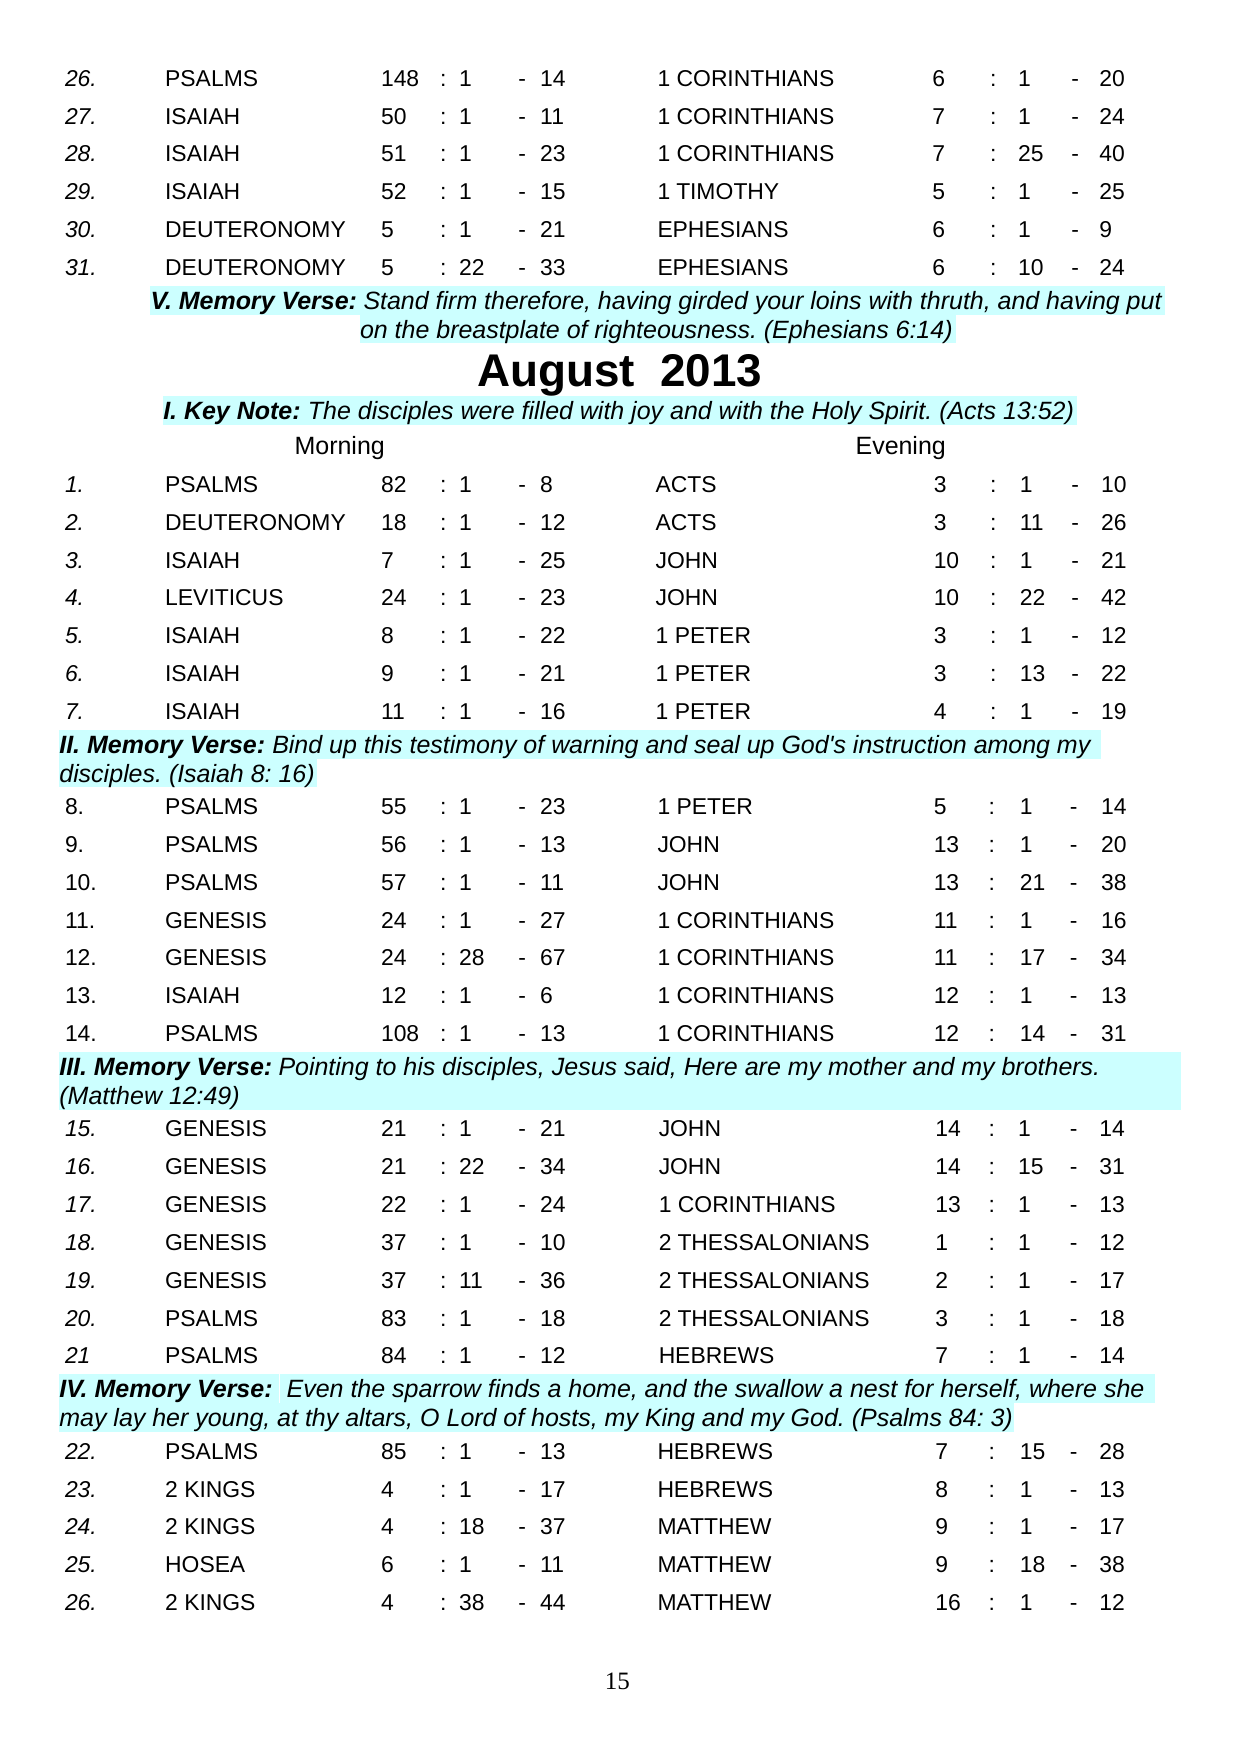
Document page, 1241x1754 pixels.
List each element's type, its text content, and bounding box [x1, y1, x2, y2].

table_cell [594, 210, 651, 248]
table_cell - [1064, 1261, 1093, 1299]
table_cell 18 [1014, 1545, 1064, 1583]
table_cell 7 [926, 97, 984, 135]
table_cell 37 [534, 1508, 594, 1545]
table_cell - [1064, 1337, 1093, 1374]
table_header PSALMS [159, 1432, 375, 1470]
table_cell 5 [375, 210, 434, 248]
table_cell 15 [534, 173, 594, 210]
table_cell : [984, 97, 1012, 135]
table_header 14 [1094, 1110, 1179, 1147]
table_cell - [513, 1508, 534, 1545]
table_cell : [983, 1583, 1014, 1621]
table_cell - [1064, 1508, 1093, 1545]
text III. Memory Verse: Pointing to his disciples, Jesus said, Here are my mother and my brothers. (Matthew 12:49) [59, 1052, 1181, 1110]
table_cell : [434, 1583, 453, 1621]
table_cell 1 [453, 579, 512, 616]
table_cell 24 [1094, 97, 1179, 135]
table_cell HEBREWS [653, 1337, 929, 1374]
table_header 55 [375, 788, 434, 825]
table_cell 24 [1094, 248, 1179, 286]
table_cell 23 [534, 135, 594, 172]
table_header - [513, 465, 534, 503]
table_cell 1 TIMOTHY [651, 173, 926, 210]
table_header 14 [929, 1110, 982, 1147]
table_cell 4 [375, 1508, 434, 1545]
table_cell 25 [534, 541, 594, 579]
table_cell - [513, 976, 534, 1014]
table_cell 22 [375, 1185, 434, 1223]
table_cell 2 THESSALONIANS [653, 1223, 929, 1261]
table_cell 8 [375, 616, 434, 654]
table_cell 51 [375, 135, 434, 172]
table_cell 18 [375, 503, 434, 541]
list V. Memory Verse: Stand firm therefore, having girded your loins with thruth, and having put on the breastplate of righteousness. (Ephesians 6:14) [97, 286, 1181, 343]
table_cell 1 [1012, 173, 1065, 210]
table_cell 22 [453, 248, 512, 286]
table_cell 17 [1094, 1261, 1179, 1299]
table_cell : [984, 579, 1014, 616]
table_cell - [1065, 654, 1095, 692]
table_cell 1 [453, 1223, 512, 1261]
table_cell - [1064, 1185, 1093, 1223]
table_cell [594, 616, 650, 654]
table_cell 44 [534, 1583, 594, 1621]
table_cell 7 [926, 135, 984, 172]
table_cell : [434, 692, 453, 730]
table_cell 18 [534, 1299, 594, 1337]
table_header 13 [534, 1432, 594, 1470]
table_cell : [983, 976, 1014, 1014]
table_header 21 [534, 1110, 594, 1147]
table_cell 1 [1014, 1470, 1064, 1508]
table_cell 22 [1014, 579, 1065, 616]
table_cell 31 [1094, 1148, 1179, 1185]
table_cell DEUTERONOMY [159, 210, 375, 248]
table_cell 13 [534, 1014, 594, 1052]
table_cell - [513, 825, 534, 863]
table_cell 2 [929, 1261, 982, 1299]
table_cell 34 [1095, 939, 1179, 976]
table_cell 1 [453, 173, 512, 210]
table_cell : [984, 210, 1012, 248]
table_cell : [434, 541, 453, 579]
table_cell MATTHEW [651, 1545, 929, 1583]
table_cell : [983, 1337, 1012, 1374]
table_cell 17. [59, 1185, 159, 1223]
table_cell 33 [534, 248, 594, 286]
table_cell 31. [59, 248, 159, 286]
table_cell - [1064, 863, 1095, 901]
table_cell - [513, 248, 534, 286]
table_cell 31 [1095, 1014, 1179, 1052]
table_cell 17 [1014, 939, 1064, 976]
table_cell - [1065, 173, 1093, 210]
table_cell : [983, 863, 1014, 901]
table_cell : [434, 863, 453, 901]
table_cell : [984, 248, 1012, 286]
table_cell [594, 1299, 653, 1337]
table_cell - [1065, 248, 1093, 286]
table_cell : [434, 825, 453, 863]
table_cell : [434, 579, 453, 616]
table_cell 12 [375, 976, 434, 1014]
table_cell JOHN [653, 1148, 929, 1185]
table_cell 1 CORINTHIANS [651, 59, 926, 97]
table_header JOHN [653, 1110, 929, 1147]
table_cell : [983, 1508, 1014, 1545]
table_cell LEVITICUS [159, 579, 375, 616]
table_cell : [434, 1223, 453, 1261]
table_cell : [983, 1014, 1014, 1052]
table_cell 1 [1012, 1299, 1064, 1337]
table_cell : [434, 1545, 453, 1583]
table_cell 30. [59, 210, 159, 248]
table_cell 1 CORINTHIANS [651, 939, 928, 976]
table_header : [983, 788, 1014, 825]
table_cell - [1064, 901, 1095, 939]
table_cell 8 [929, 1470, 982, 1508]
table_cell : [434, 1508, 453, 1545]
table_cell : [434, 939, 453, 976]
table_cell : [983, 901, 1014, 939]
table_cell - [513, 1014, 534, 1052]
table_cell 26. [59, 1583, 159, 1621]
table_cell 1 [453, 1545, 512, 1583]
table_cell [594, 1470, 651, 1508]
table_cell - [513, 173, 534, 210]
table_cell 108 [375, 1014, 434, 1052]
table_header ACTS [650, 465, 928, 503]
table_cell 27. [59, 97, 159, 135]
table_cell 1 [453, 863, 512, 901]
table_header GENESIS [159, 1110, 375, 1147]
table_cell - [1064, 1014, 1095, 1052]
table_cell 11 [928, 901, 982, 939]
table_header 8. [59, 788, 159, 825]
table_cell 1 [453, 59, 512, 97]
table_cell [594, 541, 650, 579]
table_cell 14 [1014, 1014, 1064, 1052]
table_cell 18. [59, 1223, 159, 1261]
table_cell 24 [534, 1185, 594, 1223]
table_cell [594, 863, 651, 901]
table_cell - [513, 901, 534, 939]
table_cell 12 [534, 1337, 594, 1374]
table_cell 1 [1012, 59, 1065, 97]
table_cell - [513, 1337, 534, 1374]
table_cell : [434, 1470, 453, 1508]
table_header 1 [453, 465, 512, 503]
table_cell 3 [928, 654, 984, 692]
table_cell 11 [1014, 503, 1065, 541]
table_cell 1 [1012, 1261, 1064, 1299]
table_cell 1 CORINTHIANS [651, 97, 926, 135]
table_cell PSALMS [159, 1299, 375, 1337]
table_cell 20 [1095, 825, 1179, 863]
table_cell - [513, 1148, 534, 1185]
table_cell 12 [928, 976, 982, 1014]
table_cell - [513, 59, 534, 97]
table_cell - [1064, 1470, 1093, 1508]
table_cell ISAIAH [159, 173, 375, 210]
table_cell PSALMS [159, 1014, 375, 1052]
table_cell [594, 248, 651, 286]
table_cell 1 [1014, 692, 1065, 730]
table_header Morning [59, 425, 620, 465]
table_cell 22 [534, 616, 594, 654]
table_cell 38 [453, 1583, 512, 1621]
table_cell : [984, 616, 1014, 654]
table_cell 1 [929, 1223, 982, 1261]
table_cell [594, 173, 651, 210]
table_header 22. [59, 1432, 159, 1470]
table_cell - [513, 1299, 534, 1337]
table_cell - [513, 1223, 534, 1261]
table_cell 10 [928, 579, 984, 616]
table_cell 1 CORINTHIANS [651, 1014, 928, 1052]
table_cell 67 [534, 939, 594, 976]
table_cell 84 [375, 1337, 434, 1374]
table_header 1 [1012, 1110, 1064, 1147]
table_cell 2. [59, 503, 159, 541]
table_cell DEUTERONOMY [159, 503, 375, 541]
table_cell GENESIS [159, 1261, 375, 1299]
table_header 14 [1095, 788, 1179, 825]
table_cell ISAIAH [159, 976, 375, 1014]
table_cell 1 [1012, 1337, 1064, 1374]
table_cell 2 THESSALONIANS [653, 1261, 929, 1299]
table_cell ISAIAH [159, 616, 375, 654]
table_header 23 [534, 788, 594, 825]
table_cell JOHN [651, 863, 928, 901]
table_cell - [1065, 210, 1093, 248]
table_cell 27 [534, 901, 594, 939]
table_cell - [513, 1583, 534, 1621]
table_cell [594, 1337, 653, 1374]
table_cell 38 [1095, 863, 1179, 901]
table_cell 5 [375, 248, 434, 286]
table_cell 10 [928, 541, 984, 579]
table_header : [983, 1432, 1014, 1470]
table_header 1. [59, 465, 159, 503]
table_cell 13 [534, 825, 594, 863]
table_cell 11 [928, 939, 982, 976]
table_cell 12. [59, 939, 159, 976]
table_cell : [984, 654, 1014, 692]
table_cell JOHN [650, 579, 928, 616]
table_cell - [1064, 976, 1095, 1014]
table_cell 24 [375, 939, 434, 976]
table_cell ISAIAH [159, 135, 375, 172]
table_cell 1 [453, 1185, 512, 1223]
table_cell 22 [1095, 654, 1179, 692]
table_cell 1 [1014, 616, 1065, 654]
table_cell : [434, 59, 453, 97]
table_cell - [1064, 939, 1095, 976]
table_header 1 [1014, 788, 1064, 825]
table_cell 1 CORINTHIANS [651, 135, 926, 172]
table_cell : [983, 939, 1014, 976]
table_cell - [1065, 692, 1095, 730]
table_cell : [434, 1299, 453, 1337]
table_cell 21 [1095, 541, 1179, 579]
table_cell - [1064, 1545, 1093, 1583]
table_cell [594, 1185, 653, 1223]
table_cell - [513, 210, 534, 248]
table_cell [594, 1545, 651, 1583]
table_header 1 [453, 1110, 512, 1147]
table_cell 1 [453, 976, 512, 1014]
table_cell : [434, 97, 453, 135]
table_cell 12 [1094, 1223, 1179, 1261]
table_header - [1064, 1432, 1093, 1470]
table_cell 57 [375, 863, 434, 901]
table_cell 5. [59, 616, 159, 654]
table_cell - [513, 97, 534, 135]
table_cell 21 [375, 1148, 434, 1185]
table_cell 1 [453, 1299, 512, 1337]
table_cell 12 [928, 1014, 982, 1052]
table_cell : [434, 901, 453, 939]
table_cell 1 [1012, 1185, 1064, 1223]
table_cell [594, 976, 651, 1014]
table_cell 12 [534, 503, 594, 541]
table_cell 1 [453, 825, 512, 863]
table_cell : [434, 654, 453, 692]
table_cell - [513, 939, 534, 976]
table_cell 1 [453, 901, 512, 939]
table_cell DEUTERONOMY [159, 248, 375, 286]
table_cell 11 [375, 692, 434, 730]
table_cell - [513, 654, 534, 692]
table_cell 1 [1012, 97, 1065, 135]
table_cell 1 [1014, 976, 1064, 1014]
table_cell 50 [375, 97, 434, 135]
table_cell GENESIS [159, 901, 375, 939]
table_cell 18 [453, 1508, 512, 1545]
table_cell - [1065, 579, 1095, 616]
table_cell : [984, 173, 1012, 210]
table_cell : [434, 1261, 453, 1299]
table_header 7 [929, 1432, 982, 1470]
table_cell 13 [928, 863, 982, 901]
table_cell 20. [59, 1299, 159, 1337]
table_cell 1 PETER [650, 692, 928, 730]
table_cell - [513, 541, 534, 579]
table_header PSALMS [159, 788, 375, 825]
table_cell - [1064, 1223, 1093, 1261]
table_header PSALMS [159, 465, 375, 503]
table_header : [434, 465, 453, 503]
table_cell 13. [59, 976, 159, 1014]
table_header : [983, 1110, 1012, 1147]
table_cell - [513, 579, 534, 616]
list August 2013 [97, 343, 1181, 396]
table_cell 1 [453, 135, 512, 172]
table_cell : [983, 1223, 1012, 1261]
table_cell 12 [1094, 1583, 1179, 1621]
table_cell 11 [534, 97, 594, 135]
table_header : [434, 1110, 453, 1147]
table_header - [513, 1110, 534, 1147]
table_header 21 [375, 1110, 434, 1147]
table_cell 1 [453, 541, 512, 579]
table_cell : [434, 1337, 453, 1374]
table_cell [594, 1014, 651, 1052]
table_cell - [513, 692, 534, 730]
table_cell 22 [453, 1148, 512, 1185]
table_cell [594, 1148, 653, 1185]
table_cell 9 [375, 654, 434, 692]
table_header 1 [1014, 465, 1065, 503]
table_cell 13 [1014, 654, 1065, 692]
table_cell 25. [59, 1545, 159, 1583]
table_cell 40 [1094, 135, 1179, 172]
table_cell PSALMS [159, 59, 375, 97]
table_cell 7 [929, 1337, 982, 1374]
table_cell - [1065, 135, 1093, 172]
table_cell - [513, 616, 534, 654]
table_header - [1064, 1110, 1093, 1147]
table_cell 36 [534, 1261, 594, 1299]
table_cell 3 [928, 616, 984, 654]
table_header 8 [534, 465, 594, 503]
table_cell - [1065, 97, 1093, 135]
table_header - [1064, 788, 1095, 825]
table_cell : [984, 692, 1014, 730]
table_cell 6 [534, 976, 594, 1014]
table_cell JOHN [650, 541, 928, 579]
table_cell 13 [1094, 1185, 1179, 1223]
table_header : [434, 1432, 453, 1470]
table_cell 21 [534, 210, 594, 248]
text II. Memory Verse: Bind up this testimony of warning and seal up God's instruction among my disciples. (Isaiah 8: 16) [59, 730, 1181, 787]
table_header Evening [620, 425, 1181, 465]
table_cell 1 [1012, 210, 1065, 248]
table_cell 13 [1095, 976, 1179, 1014]
table_cell 10. [59, 863, 159, 901]
table_header [594, 1110, 653, 1147]
table_cell 56 [375, 825, 434, 863]
table_cell : [983, 1470, 1014, 1508]
table_cell : [434, 210, 453, 248]
table_cell 21 [1014, 863, 1064, 901]
table_cell 2 THESSALONIANS [653, 1299, 929, 1337]
table_header [594, 788, 651, 825]
table_cell 1 PETER [650, 654, 928, 692]
table_cell 42 [1095, 579, 1179, 616]
table_cell 9 [929, 1508, 982, 1545]
table_cell GENESIS [159, 1148, 375, 1185]
table_cell 15 [1012, 1148, 1064, 1185]
table_cell 14. [59, 1014, 159, 1052]
table_cell : [983, 825, 1014, 863]
table_cell 25 [1012, 135, 1065, 172]
table_cell ISAIAH [159, 541, 375, 579]
table_cell 1 [453, 210, 512, 248]
table_cell 14 [534, 59, 594, 97]
table_cell 29. [59, 173, 159, 210]
table_cell : [983, 1148, 1012, 1185]
table_cell 17 [1094, 1508, 1179, 1545]
table_cell 3. [59, 541, 159, 579]
table_header 1 [453, 788, 512, 825]
table_cell 6. [59, 654, 159, 692]
table_cell - [513, 135, 534, 172]
table_header 1 PETER [651, 788, 928, 825]
table_cell 24 [375, 901, 434, 939]
table_cell 1 [453, 1470, 512, 1508]
table_cell 3 [929, 1299, 982, 1337]
text I. Key Note: The disciples were filled with joy and with the Holy Spirit. (Acts 13:52) [59, 396, 1181, 425]
table_cell [594, 503, 650, 541]
table_cell 20 [1094, 59, 1179, 97]
table_cell 2 KINGS [159, 1470, 375, 1508]
table_cell 24 [375, 579, 434, 616]
table_cell EPHESIANS [651, 248, 926, 286]
table_cell 148 [375, 59, 434, 97]
table_cell 34 [534, 1148, 594, 1185]
table_header 15 [1014, 1432, 1064, 1470]
table_cell 21 [534, 654, 594, 692]
table_cell - [1065, 59, 1093, 97]
table_header 5 [928, 788, 982, 825]
table_cell 1 [453, 97, 512, 135]
table_cell - [1064, 1299, 1093, 1337]
table_header [594, 1432, 651, 1470]
table_cell 1 [453, 616, 512, 654]
table_cell PSALMS [159, 863, 375, 901]
table_cell 6 [375, 1545, 434, 1583]
table_cell - [1065, 503, 1095, 541]
table_cell - [513, 1470, 534, 1508]
table_cell ACTS [650, 503, 928, 541]
table_cell - [1064, 825, 1095, 863]
table_cell : [984, 135, 1012, 172]
table_header 82 [375, 465, 434, 503]
table_cell ISAIAH [159, 692, 375, 730]
table_header - [513, 788, 534, 825]
table_cell : [434, 1185, 453, 1223]
table_cell 14 [929, 1148, 982, 1185]
table_cell PSALMS [159, 825, 375, 863]
table_cell [594, 1508, 651, 1545]
table_cell 1 CORINTHIANS [651, 976, 928, 1014]
table_header - [1065, 465, 1095, 503]
table_cell - [1064, 1148, 1093, 1185]
table_header 85 [375, 1432, 434, 1470]
table_cell 1 [453, 1014, 512, 1052]
table_cell : [983, 1299, 1012, 1337]
table_cell PSALMS [159, 1337, 375, 1374]
table_cell 12 [1095, 616, 1179, 654]
table_header [594, 465, 650, 503]
table_cell [594, 901, 651, 939]
table_cell GENESIS [159, 1223, 375, 1261]
table_cell 4 [375, 1470, 434, 1508]
table_header 15. [59, 1110, 159, 1147]
table_cell 6 [926, 59, 984, 97]
table_cell 52 [375, 173, 434, 210]
table_cell : [434, 1014, 453, 1052]
table_cell : [434, 248, 453, 286]
table_header - [513, 1432, 534, 1470]
table_cell [594, 1223, 653, 1261]
table_cell 17 [534, 1470, 594, 1508]
table_cell 4 [928, 692, 984, 730]
table_header : [984, 465, 1014, 503]
table_cell 2 KINGS [159, 1583, 375, 1621]
table_cell [594, 1261, 653, 1299]
table_cell 13 [1094, 1470, 1179, 1508]
table_cell : [983, 1545, 1014, 1583]
table_cell GENESIS [159, 939, 375, 976]
table_cell 1 CORINTHIANS [651, 901, 928, 939]
table_cell 2 KINGS [159, 1508, 375, 1545]
table_header 1 [453, 1432, 512, 1470]
table_header 3 [928, 465, 984, 503]
table_cell 16. [59, 1148, 159, 1185]
table_cell - [513, 1185, 534, 1223]
table_cell 38 [1094, 1545, 1179, 1583]
table_cell ISAIAH [159, 97, 375, 135]
table_cell HEBREWS [651, 1470, 929, 1508]
table_cell 13 [929, 1185, 982, 1223]
table_header 28 [1094, 1432, 1179, 1470]
table_cell 6 [926, 248, 984, 286]
table_cell 4 [375, 1583, 434, 1621]
table_cell 1 [1012, 1223, 1064, 1261]
table_cell 9. [59, 825, 159, 863]
table_cell 24. [59, 1508, 159, 1545]
table_cell 23 [534, 579, 594, 616]
table_cell 1 PETER [650, 616, 928, 654]
table_cell 23. [59, 1470, 159, 1508]
table_cell 3 [928, 503, 984, 541]
table_cell 14 [1094, 1337, 1179, 1374]
table_cell 1 [453, 654, 512, 692]
table_cell 9 [929, 1545, 982, 1583]
table_cell 37 [375, 1261, 434, 1299]
table_cell HOSEA [159, 1545, 375, 1583]
table_cell : [434, 135, 453, 172]
table_cell [594, 59, 651, 97]
table_cell 28 [453, 939, 512, 976]
table_cell 26. [59, 59, 159, 97]
table_cell 26 [1095, 503, 1179, 541]
table_cell 1 [1014, 1583, 1064, 1621]
table_cell 37 [375, 1223, 434, 1261]
table_cell - [1064, 1583, 1093, 1621]
table_cell 1 [1014, 541, 1065, 579]
table_cell 28. [59, 135, 159, 172]
table_header HEBREWS [651, 1432, 929, 1470]
table_cell 10 [1012, 248, 1065, 286]
table_cell : [983, 1185, 1012, 1223]
table_cell : [434, 503, 453, 541]
table_cell 6 [926, 210, 984, 248]
table_cell 1 [453, 692, 512, 730]
table_cell 7. [59, 692, 159, 730]
table_cell 5 [926, 173, 984, 210]
table_header 10 [1095, 465, 1179, 503]
table_cell 21 [59, 1337, 159, 1374]
table_cell JOHN [651, 825, 928, 863]
table_cell 19. [59, 1261, 159, 1299]
table_cell : [984, 541, 1014, 579]
table_cell [594, 1583, 651, 1621]
table_cell 83 [375, 1299, 434, 1337]
table_cell 25 [1094, 173, 1179, 210]
table_cell : [434, 173, 453, 210]
table_cell - [513, 1261, 534, 1299]
table_cell 18 [1094, 1299, 1179, 1337]
table_cell 11 [453, 1261, 512, 1299]
table_cell EPHESIANS [651, 210, 926, 248]
table_cell [594, 825, 651, 863]
table_cell 11 [534, 863, 594, 901]
table_cell 4. [59, 579, 159, 616]
table_cell 9 [1094, 210, 1179, 248]
table_cell 13 [928, 825, 982, 863]
table_cell : [984, 503, 1014, 541]
text IV. Memory Verse: Even the sparrow finds a home, and the swallow a nest for herself, where she may lay her young, at thy altars, O Lord of hosts, my King and my God. (Psalms 84: 3) [59, 1374, 1181, 1432]
table_cell 7 [375, 541, 434, 579]
table_cell 1 [1014, 825, 1064, 863]
table_cell 1 [453, 1337, 512, 1374]
table_cell : [984, 59, 1012, 97]
table_cell ISAIAH [159, 654, 375, 692]
table_cell - [513, 1545, 534, 1583]
table_cell - [1065, 616, 1095, 654]
table_cell 16 [1095, 901, 1179, 939]
table_cell [594, 654, 650, 692]
table_cell : [434, 1148, 453, 1185]
table_cell 16 [929, 1583, 982, 1621]
table_cell [594, 692, 650, 730]
table_cell : [434, 976, 453, 1014]
table_cell - [513, 503, 534, 541]
table_cell - [513, 863, 534, 901]
table_header : [434, 788, 453, 825]
table_cell [594, 579, 650, 616]
table_cell 1 [1014, 1508, 1064, 1545]
table_cell 11 [534, 1545, 594, 1583]
table_cell : [434, 616, 453, 654]
table_cell 16 [534, 692, 594, 730]
table_cell [594, 135, 651, 172]
table_cell 1 [1014, 901, 1064, 939]
table_cell - [1065, 541, 1095, 579]
table_cell [594, 97, 651, 135]
table_cell MATTHEW [651, 1508, 929, 1545]
table_cell 1 CORINTHIANS [653, 1185, 929, 1223]
table_cell MATTHEW [651, 1583, 929, 1621]
table_cell GENESIS [159, 1185, 375, 1223]
table_cell 1 [453, 503, 512, 541]
table_cell 10 [534, 1223, 594, 1261]
table_cell : [983, 1261, 1012, 1299]
table_cell 19 [1095, 692, 1179, 730]
table_cell 11. [59, 901, 159, 939]
table_cell [594, 939, 651, 976]
